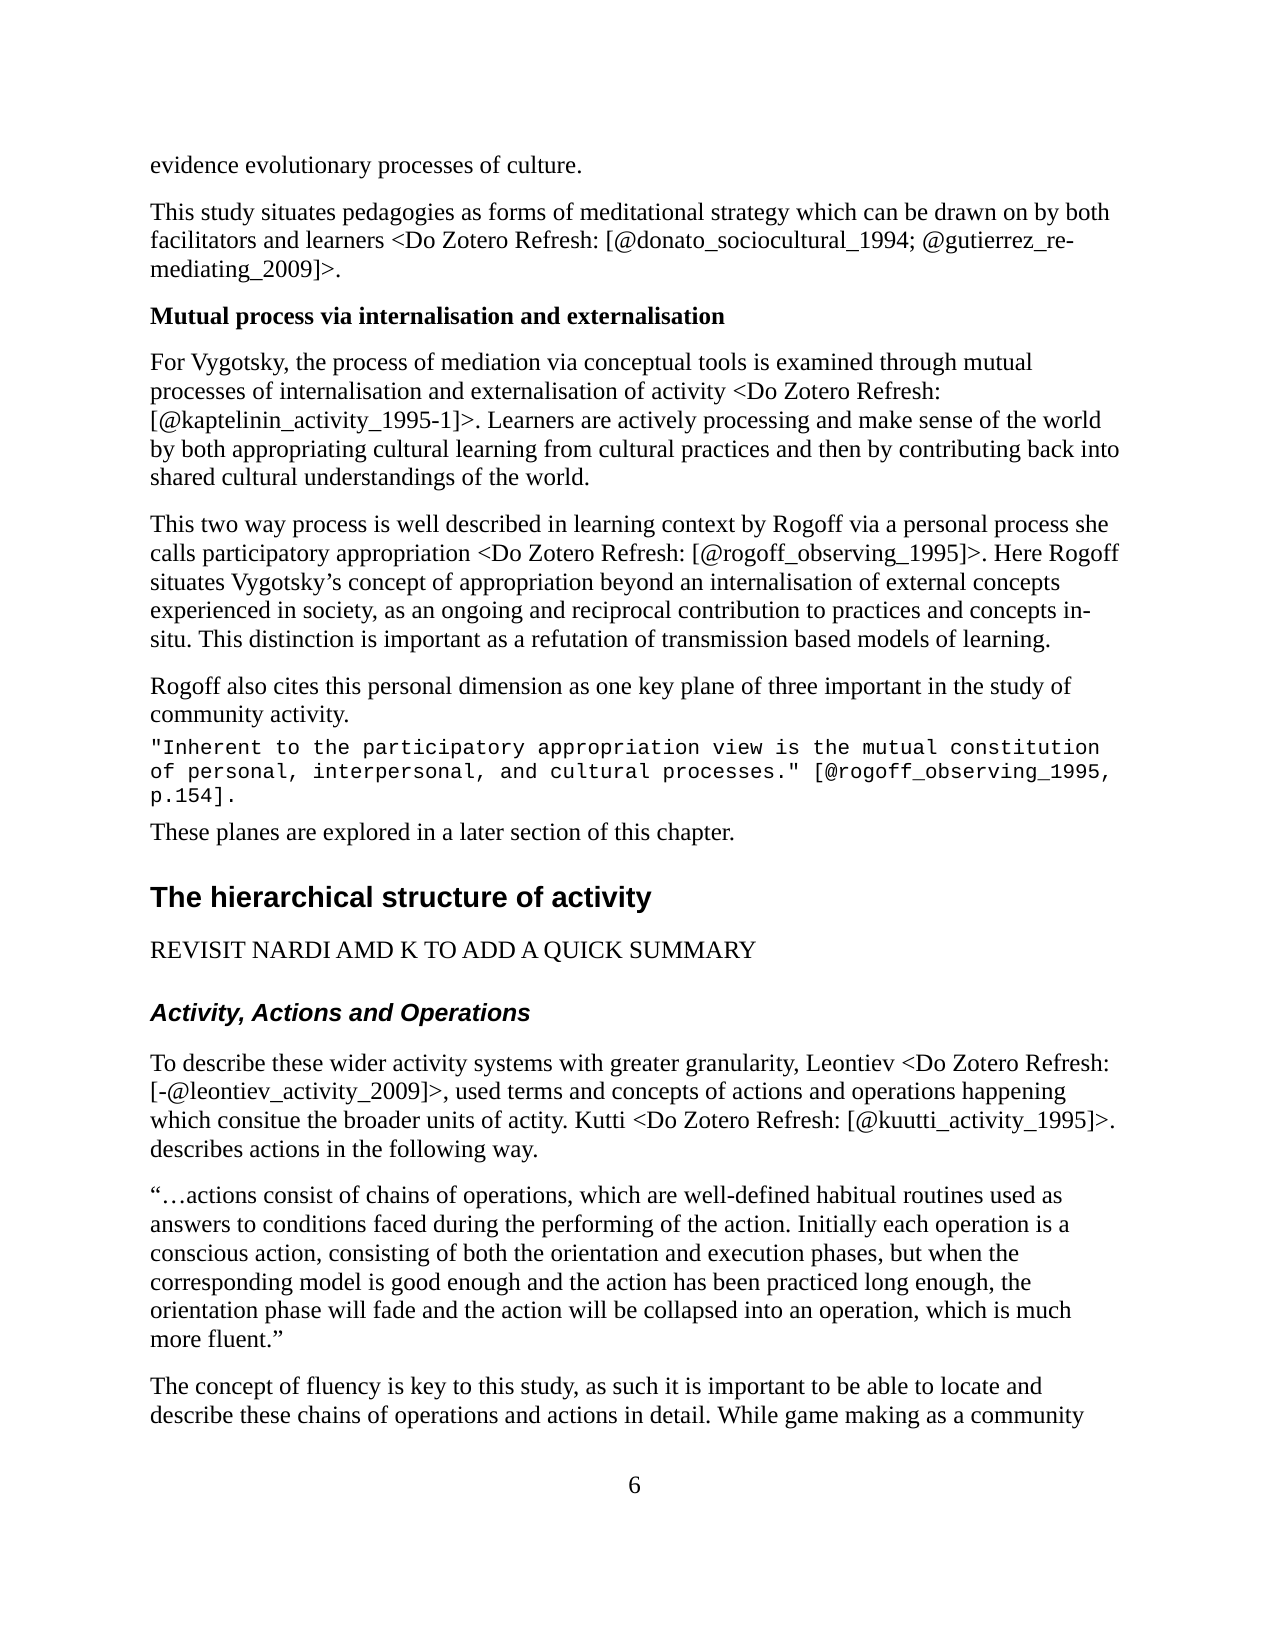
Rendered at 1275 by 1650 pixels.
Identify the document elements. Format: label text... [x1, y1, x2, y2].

text “…actions consist of chains of operations, which are well-defined habitual routines used as answers to conditions faced during the performing of the action. Initially each operation is a conscious action, consisting of both the orientation and execution phases, but when the corresponding model is good enough and the action has been practiced long enough, the orientation phase will fade and the action will be collapsed into an operation, which is much more fluent.” [150, 1181, 1125, 1353]
text Rogoff also cites this personal dimension as one key plane of three important in the study of community activity. [150, 671, 1125, 728]
text This study situates pedagogies as forms of meditational strategy which can be drawn on by both facilitators and learners <Do Zotero Refresh: [@donato_sociocultural_1994; @gutierrez_re-mediating_2009]>. [150, 197, 1125, 283]
text The concept of fluency is key to this study, as such it is important to be able to locate and describe these chains of operations and actions in detail. While game making as a community [150, 1371, 1125, 1428]
text REVISIT NARDI AMD K TO ADD A QUICK SUMMARY [150, 935, 1125, 964]
text To describe these wider activity systems with greater granularity, Leontiev <Do Zotero Refresh: [-@leontiev_activity_2009]>, used terms and concepts of actions and operations happening which consitue the broader units of actity. Kutti <Do Zotero Refresh: [@kuutti_activity_1995]>. describes actions in the following way. [150, 1048, 1125, 1163]
text These planes are explored in a later section of this chapter. [150, 817, 1125, 846]
subtitle Activity, Actions and Operations [150, 998, 1125, 1026]
subtitle The hierarchical structure of activity [150, 880, 1125, 913]
text "Inherent to the participatory appropriation view is the mutual constitution of personal, interpersonal, and cultural processes." [@rogoff_observing_1995, p.154]. [150, 737, 1125, 808]
text Mutual process via internalisation and externalisation [150, 301, 1125, 329]
text evidence evolutionary processes of culture. [150, 150, 1125, 179]
text For Vygotsky, the process of mediation via conceptual tools is examined through mutual processes of internalisation and externalisation of activity <Do Zotero Refresh: [@kaptelinin_activity_1995-1]>. Learners are actively processing and make sense of the world by both appropriating cultural learning from cultural practices and then by contributing back into shared cultural understandings of the world. [150, 347, 1125, 491]
text This two way process is well described in learning context by Rogoff via a personal process she calls participatory appropriation <Do Zotero Refresh: [@rogoff_observing_1995]>. Here Rogoff situates Vygotsky’s concept of appropriation beyond an internalisation of external concepts experienced in society, as an ongoing and reciprocal contribution to practices and concepts in-situ. This distinction is important as a refutation of transmission based models of learning. [150, 509, 1125, 653]
